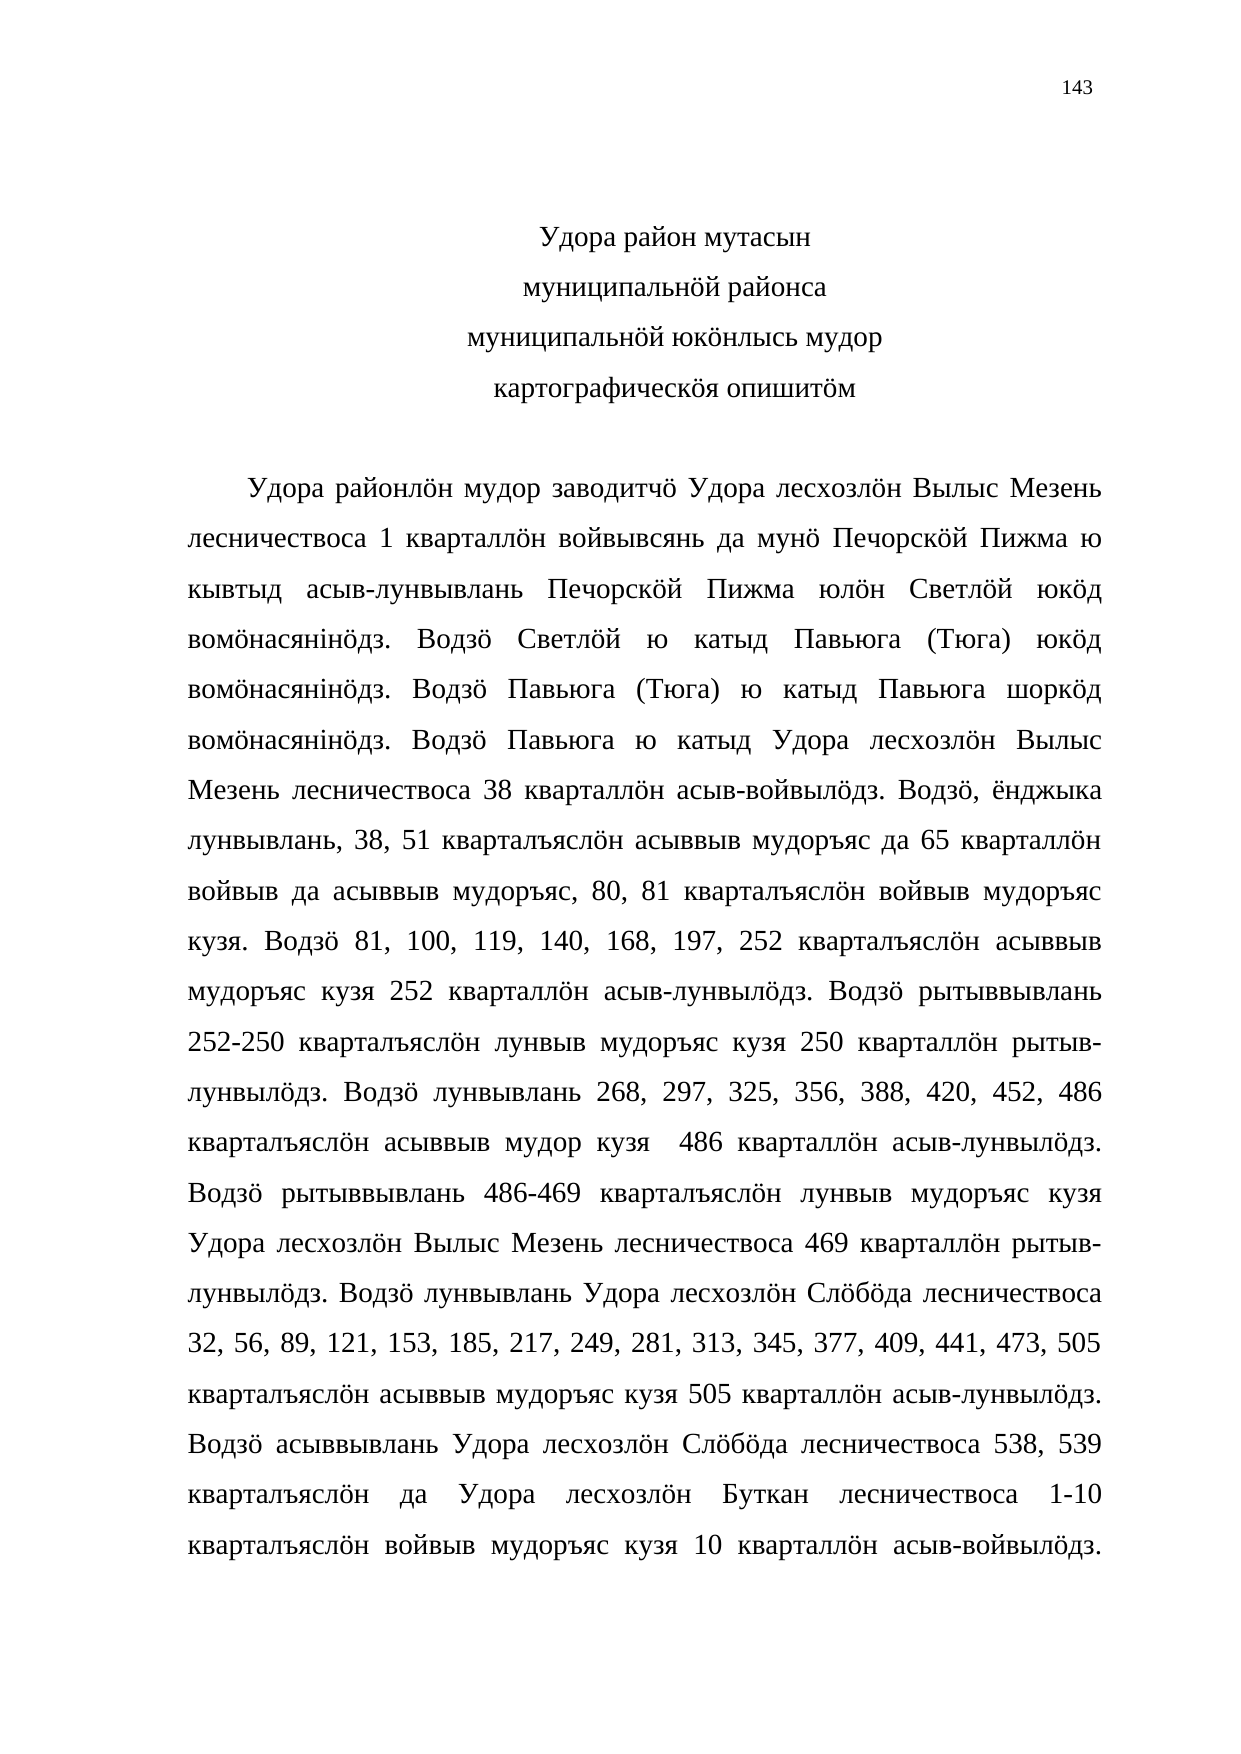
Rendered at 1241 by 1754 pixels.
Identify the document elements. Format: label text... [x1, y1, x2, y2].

text муниципальнöй юкöнлысь мудор [187, 319, 1103, 353]
text муниципальнöй районса [187, 269, 1103, 303]
text картографическöя опишитöм [187, 370, 1103, 403]
subtitle Удора район мутасын [187, 219, 1103, 252]
text Удора районлöн мудор заводитчö Удора лесхозлöн Вылыс Мезень лесничествоса 1 кварталлöн войвывсянь да мунö Печорскöй Пижма ю кывтыд асыв-лунвывлань Печорскöй Пижма юлöн Светлöй юкöд вомöнасянiнöдз. Водзö Светлöй ю катыд Павьюга (Тюга) юкöд вомöнасянiнöдз. Водзö Павьюга (Тюга) ю катыд Павьюга шоркöд вомöнасянiнöдз. Водзö Павьюга ю катыд Удора лесхозлöн Вылыс Мезень лесничествоса 38 кварталлöн асыв-войвылöдз. Водзö, ёнджыка лунвывлань, 38, 51 кварталъяслöн асыввыв мудоръяс да 65 кварталлöн войвыв да асыввыв мудоръяс, 80, 81 кварталъяслöн войвыв мудоръяс кузя. Водзö 81, 100, 119, 140, 168, 197, 252 кварталъяслöн асыввыв мудоръяс кузя 252 кварталлöн асыв-лунвылöдз. Водзö рытыввывлань 252-250 кварталъяслöн лунвыв мудоръяс кузя 250 кварталлöн рытыв-лунвылöдз. Водзö лунвывлань 268, 297, 325, 356, 388, 420, 452, 486 кварталъяслöн асыввыв мудор кузя 486 кварталлöн асыв-лунвылöдз. Водзö рытыввывлань 486-469 кварталъяслöн лунвыв мудоръяс кузя Удора лесхозлöн Вылыс Мезень лесничествоса 469 кварталлöн рытыв-лунвылöдз. Водзö лунвывлань Удора лесхозлöн Слöбöда лесничествоса 32, 56, 89, 121, 153, 185, 217, 249, 281, 313, 345, 377, 409, 441, 473, 505 кварталъяслöн асыввыв мудоръяс кузя 505 кварталлöн асыв-лунвылöдз. Водзö асыввывлань Удора лесхозлöн Слöбöда лесничествоса 538, 539 кварталъяслöн да Удора лесхозлöн Буткан лесничествоса 1-10 кварталъяслöн войвыв мудоръяс кузя 10 кварталлöн асыв-войвылöдз. [187, 470, 1103, 1560]
